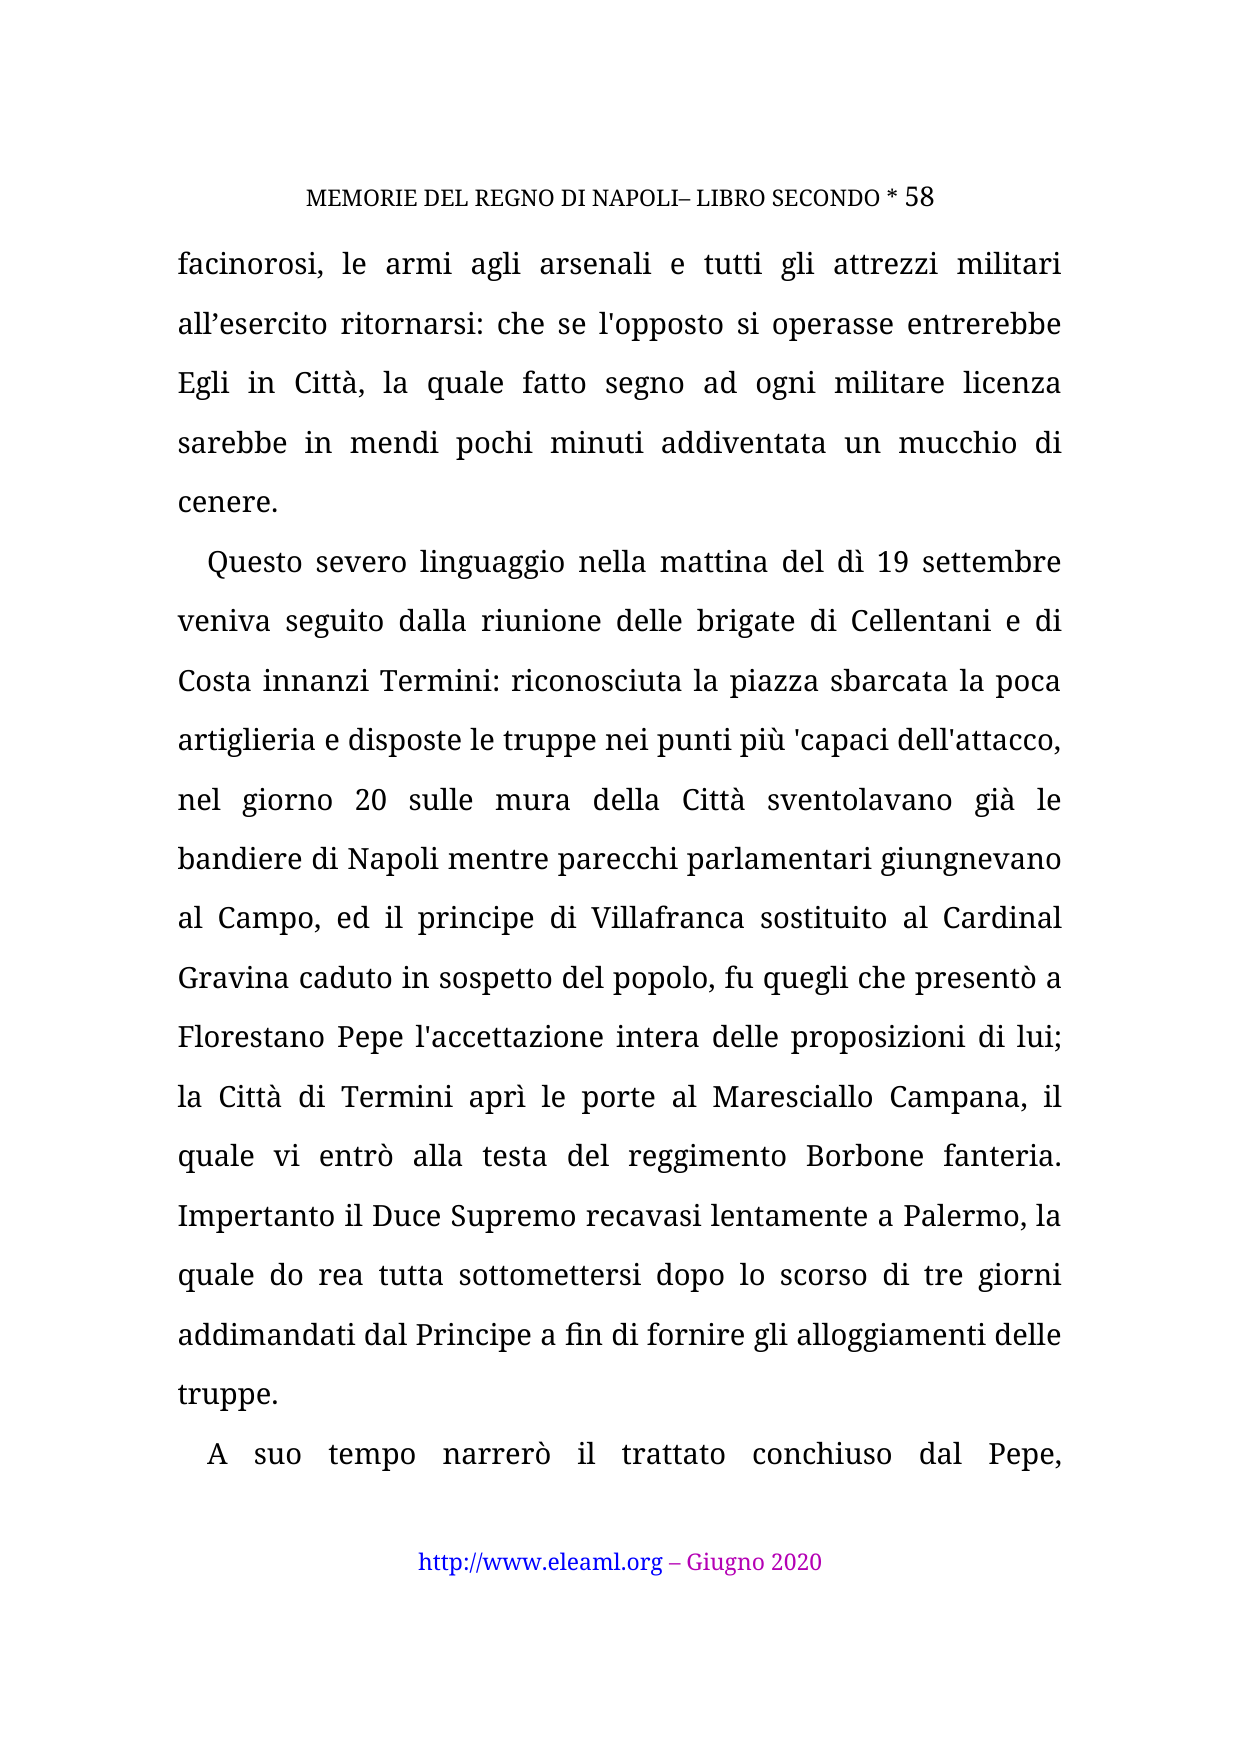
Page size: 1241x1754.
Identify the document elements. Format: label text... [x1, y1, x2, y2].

text A suo tempo narrerò il trattato conchiuso dal Pepe, [177, 1433, 1063, 1473]
text Questo severo linguaggio nella mattina del dì 19 settembre veniva seguito dalla riunione delle brigate di Cellentani e di Costa innanzi Termini: riconosciuta la piazza sbarcata la poca artiglieria e disposte le truppe nei punti più 'capaci dell'attacco, nel giorno 20 sulle mura della Città sventolavano già le bandiere di Napoli mentre parecchi parlamentari giungnevano al Campo, ed il principe di Villafranca sostituito al Cardinal Gravina caduto in sospetto del popolo, fu quegli che presentò a Florestano Pepe l'accettazione intera delle proposizioni di lui; la Città di Termini aprì le porte al Maresciallo Campana, il quale vi entrò alla testa del reggimento Borbone fanteria. Impertanto il Duce Supremo recavasi lentamente a Palermo, la quale do rea tutta sottomettersi dopo lo scorso di tre giorni addimandati dal Principe a fin di fornire gli alloggiamenti delle truppe. [177, 541, 1063, 1413]
text facinorosi, le armi agli arsenali e tutti gli attrezzi militari all’esercito ritornarsi: che se l'opposto si operasse entrerebbe Egli in Città, la quale fatto segno ad ogni militare licenza sarebbe in mendi pochi minuti addiventata un mucchio di cenere. [177, 243, 1063, 521]
